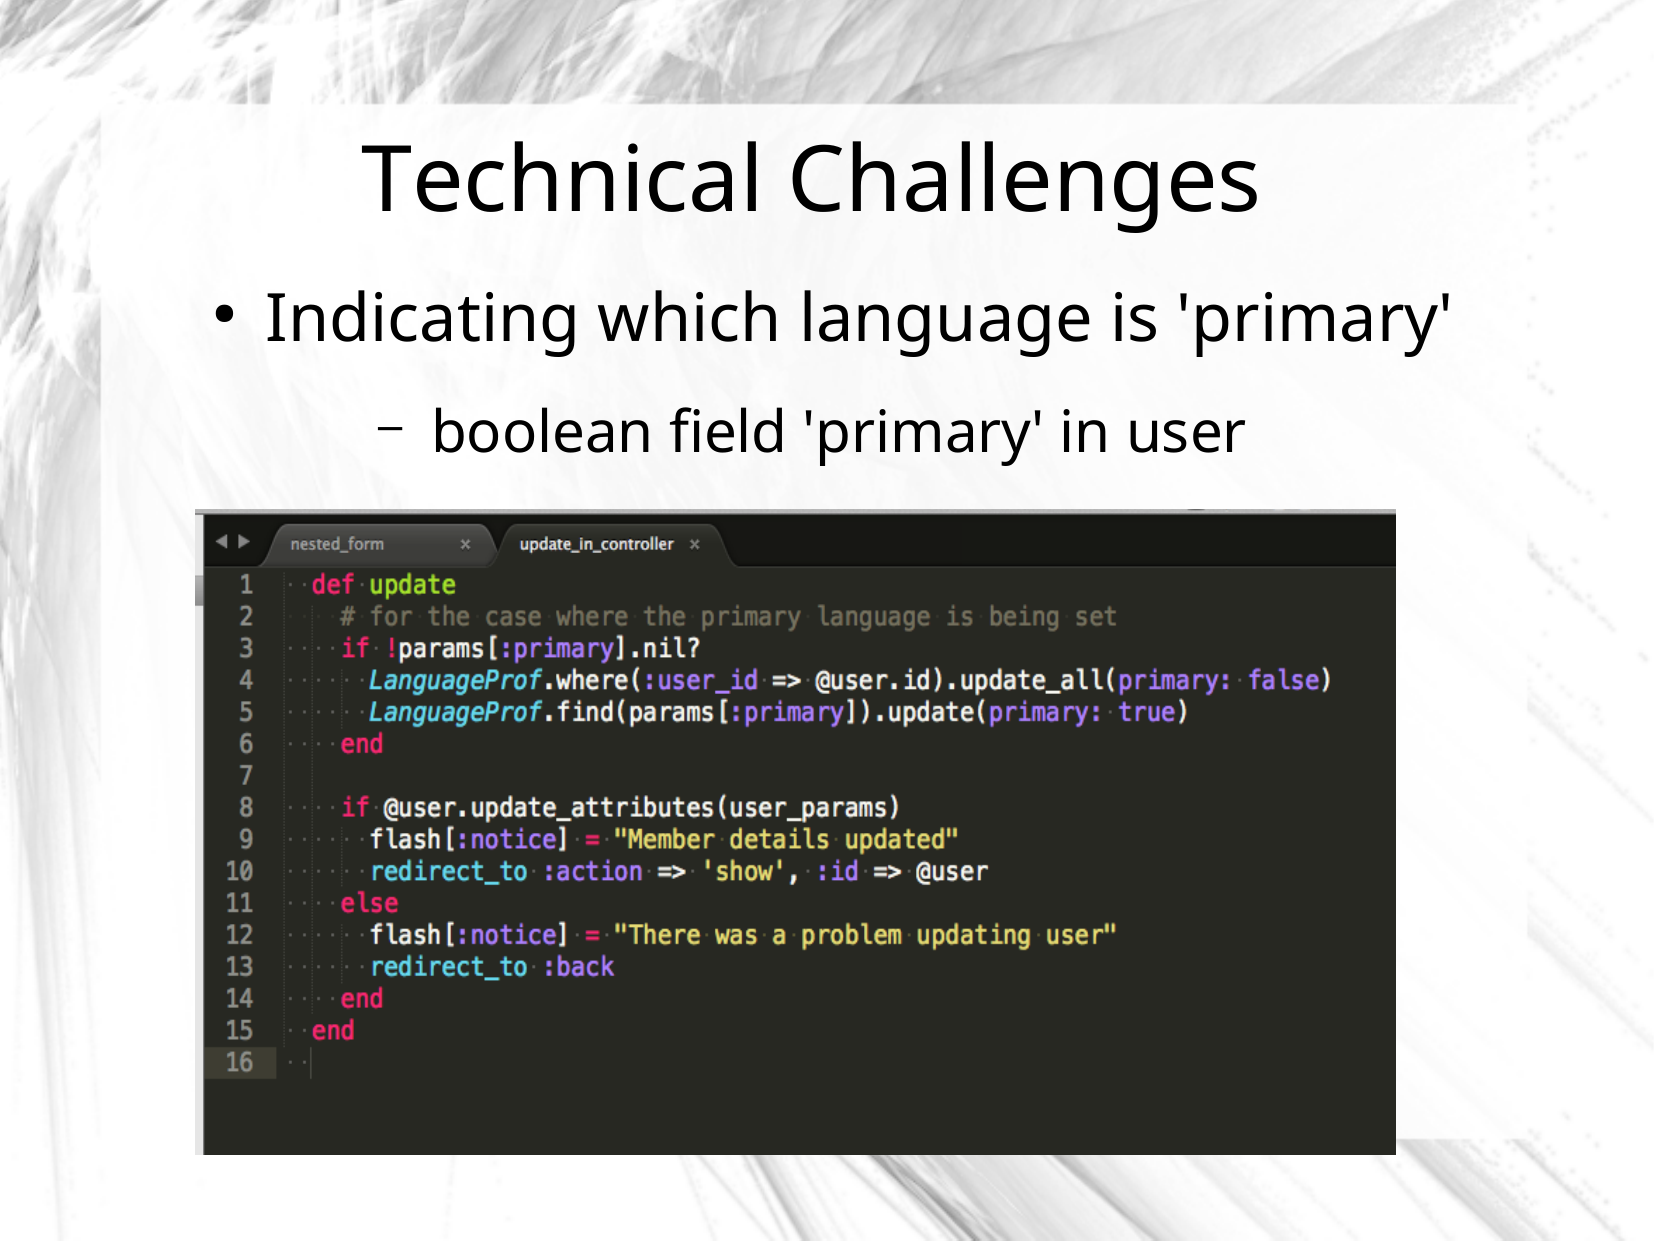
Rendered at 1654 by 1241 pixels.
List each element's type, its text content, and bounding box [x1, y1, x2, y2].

picture [0, 0, 1654, 1241]
title Technical Challenges [118, 112, 1506, 241]
list Indicating which language is 'primary' boolean field 'primary' in user updated in user_controller [195, 270, 1648, 896]
